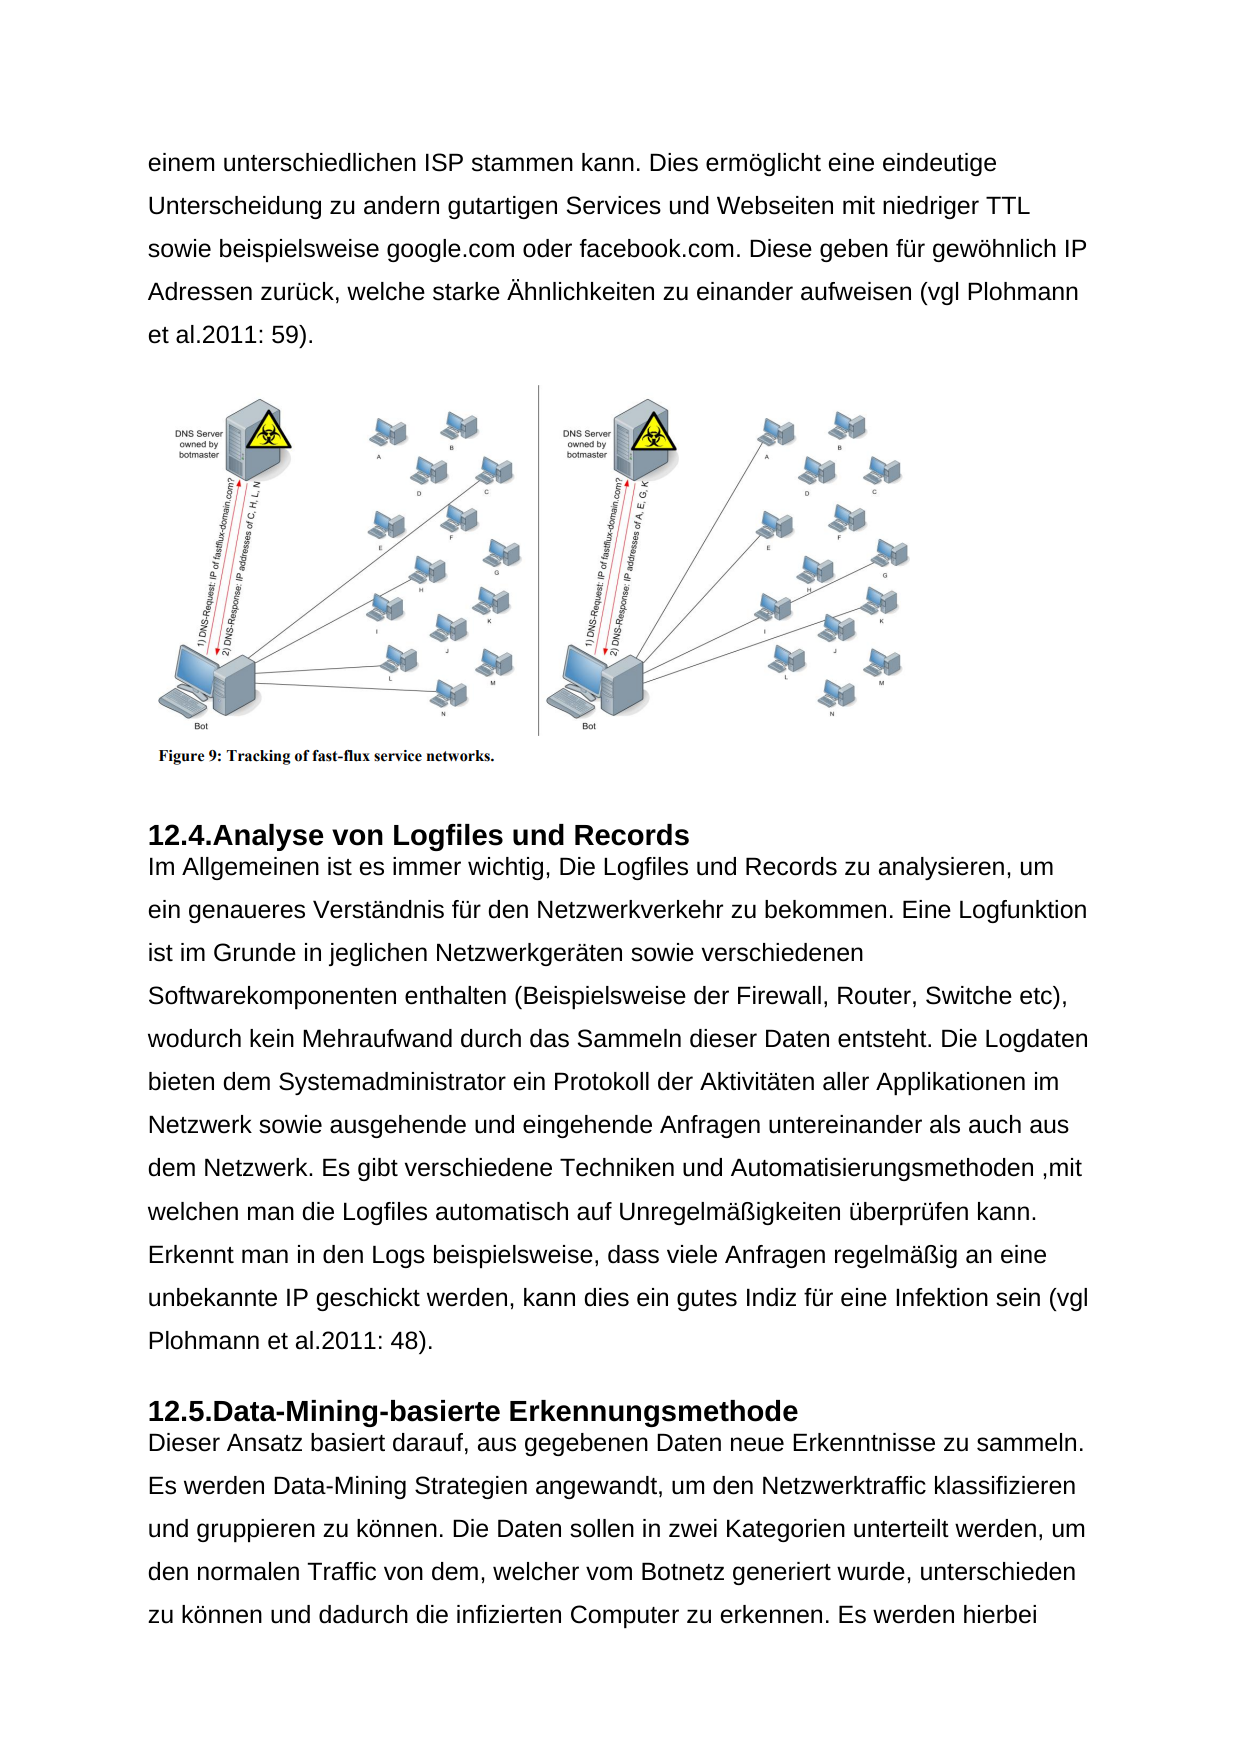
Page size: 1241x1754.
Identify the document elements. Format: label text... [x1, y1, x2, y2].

text einem unterschiedlichen ISP stammen kann. Dies ermöglicht eine eindeutige Unterscheidung zu andern gutartigen Services und Webseiten mit niedriger TTL sowie beispielsweise google.com oder facebook.com. Diese geben für gewöhnlich IP Adressen zurück, welche starke Ähnlichkeiten zu einander aufweisen (vgl Plohmann et al.2011: 59). [148, 148, 1093, 349]
subtitle 12.4.Analyse von Logfiles und Records [148, 818, 1093, 852]
subtitle 12.5.Data-Mining-basierte Erkennungsmethode [148, 1394, 1093, 1428]
text Im Allgemeinen ist es immer wichtig, Die Logfiles und Records zu analysieren, um ein genaueres Verständnis für den Netzwerkverkehr zu bekommen. Eine Logfunktion ist im Grunde in jeglichen Netzwerkgeräten sowie verschiedenen Softwarekomponenten enthalten (Beispielsweise der Firewall, Router, Switche etc), wodurch kein Mehraufwand durch das Sammeln dieser Daten entsteht. Die Logdaten bieten dem Systemadministrator ein Protokoll der Aktivitäten aller Applikationen im Netzwerk sowie ausgehende und eingehende Anfragen untereinander als auch aus dem Netzwerk. Es gibt verschiedene Techniken und Automatisierungsmethoden ,mit welchen man die Logfiles automatisch auf Unregelmäßigkeiten überprüfen kann. Erkennt man in den Logs beispielsweise, dass viele Anfragen regelmäßig an eine unbekannte IP geschickt werden, kann dies ein gutes Indiz für eine Infektion sein (vgl Plohmann et al.2011: 48). [148, 852, 1093, 1355]
text Dieser Ansatz basiert darauf, aus gegebenen Daten neue Erkenntnisse zu sammeln. Es werden Data-Mining Strategien angewandt, um den Netzwerktraffic klassifizieren und gruppieren zu können. Die Daten sollen in zwei Kategorien unterteilt werden, um den normalen Traffic von dem, welcher vom Botnetz generiert wurde, unterschieden zu können und dadurch die infizierten Computer zu erkennen. Es werden hierbei [148, 1428, 1093, 1629]
